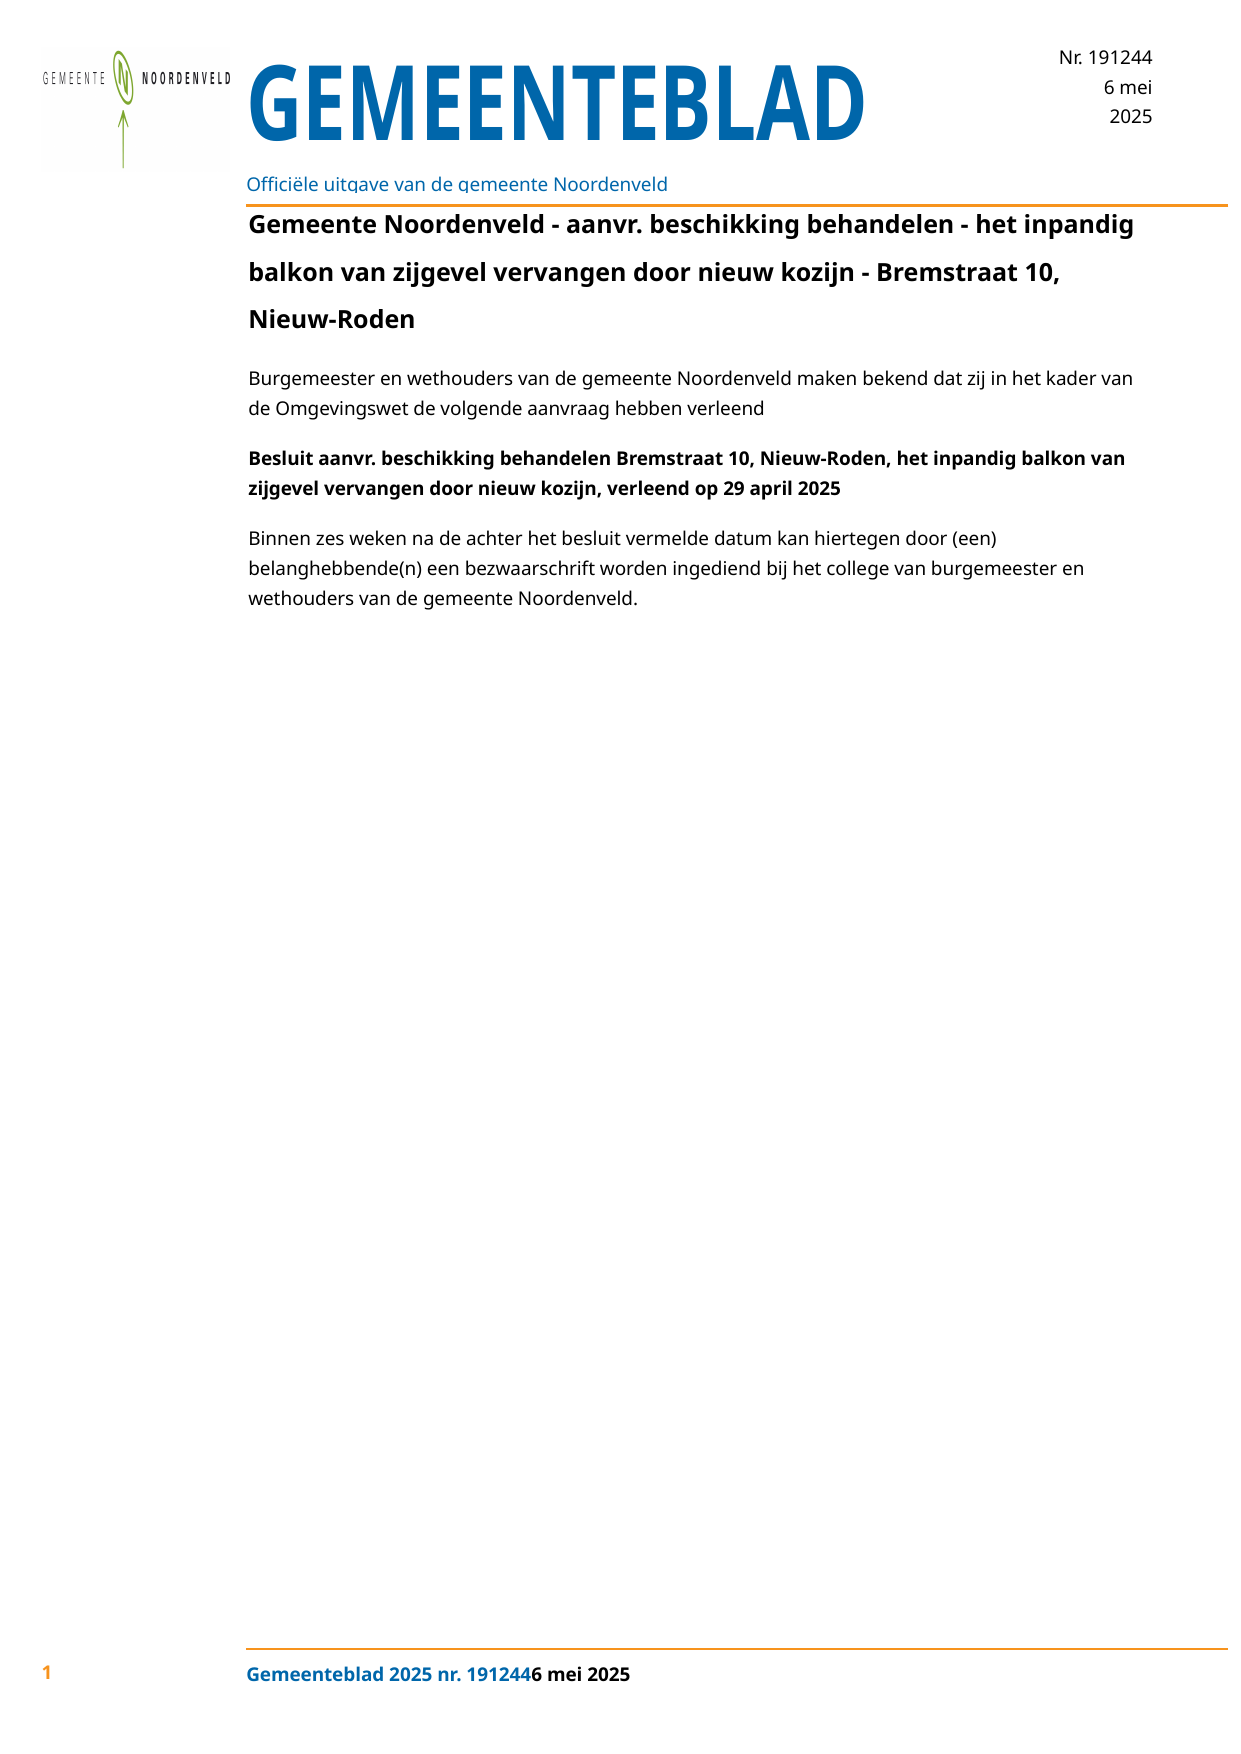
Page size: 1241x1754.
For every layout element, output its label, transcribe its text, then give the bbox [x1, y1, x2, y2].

picture [41, 47, 231, 172]
text Binnen zes weken na de achter het besluit vermelde datum kan hiertegen door (een) belanghebbende(n) een bezwaarschrift worden ingediend bij het college van burgemeester en wethouders van de gemeente Noordenveld. [248, 526, 1152, 610]
text Besluit aanvr. beschikking behandelen Bremstraat 10, Nieuw-Roden, het inpandig balkon van zijgevel vervangen door nieuw kozijn, verleend op 29 april 2025 [248, 446, 1152, 501]
text Burgemeester en wethouders van de gemeente Noordenveld maken bekend dat zij in het kader van de Omgevingswet de volgende aanvraag hebben verleend [248, 366, 1152, 421]
text Gemeente Noordenveld - aanvr. beschikking behandelen - het inpandig balkon van zijgevel vervangen door nieuw kozijn - Bremstraat 10, Nieuw-Roden [248, 207, 1152, 336]
